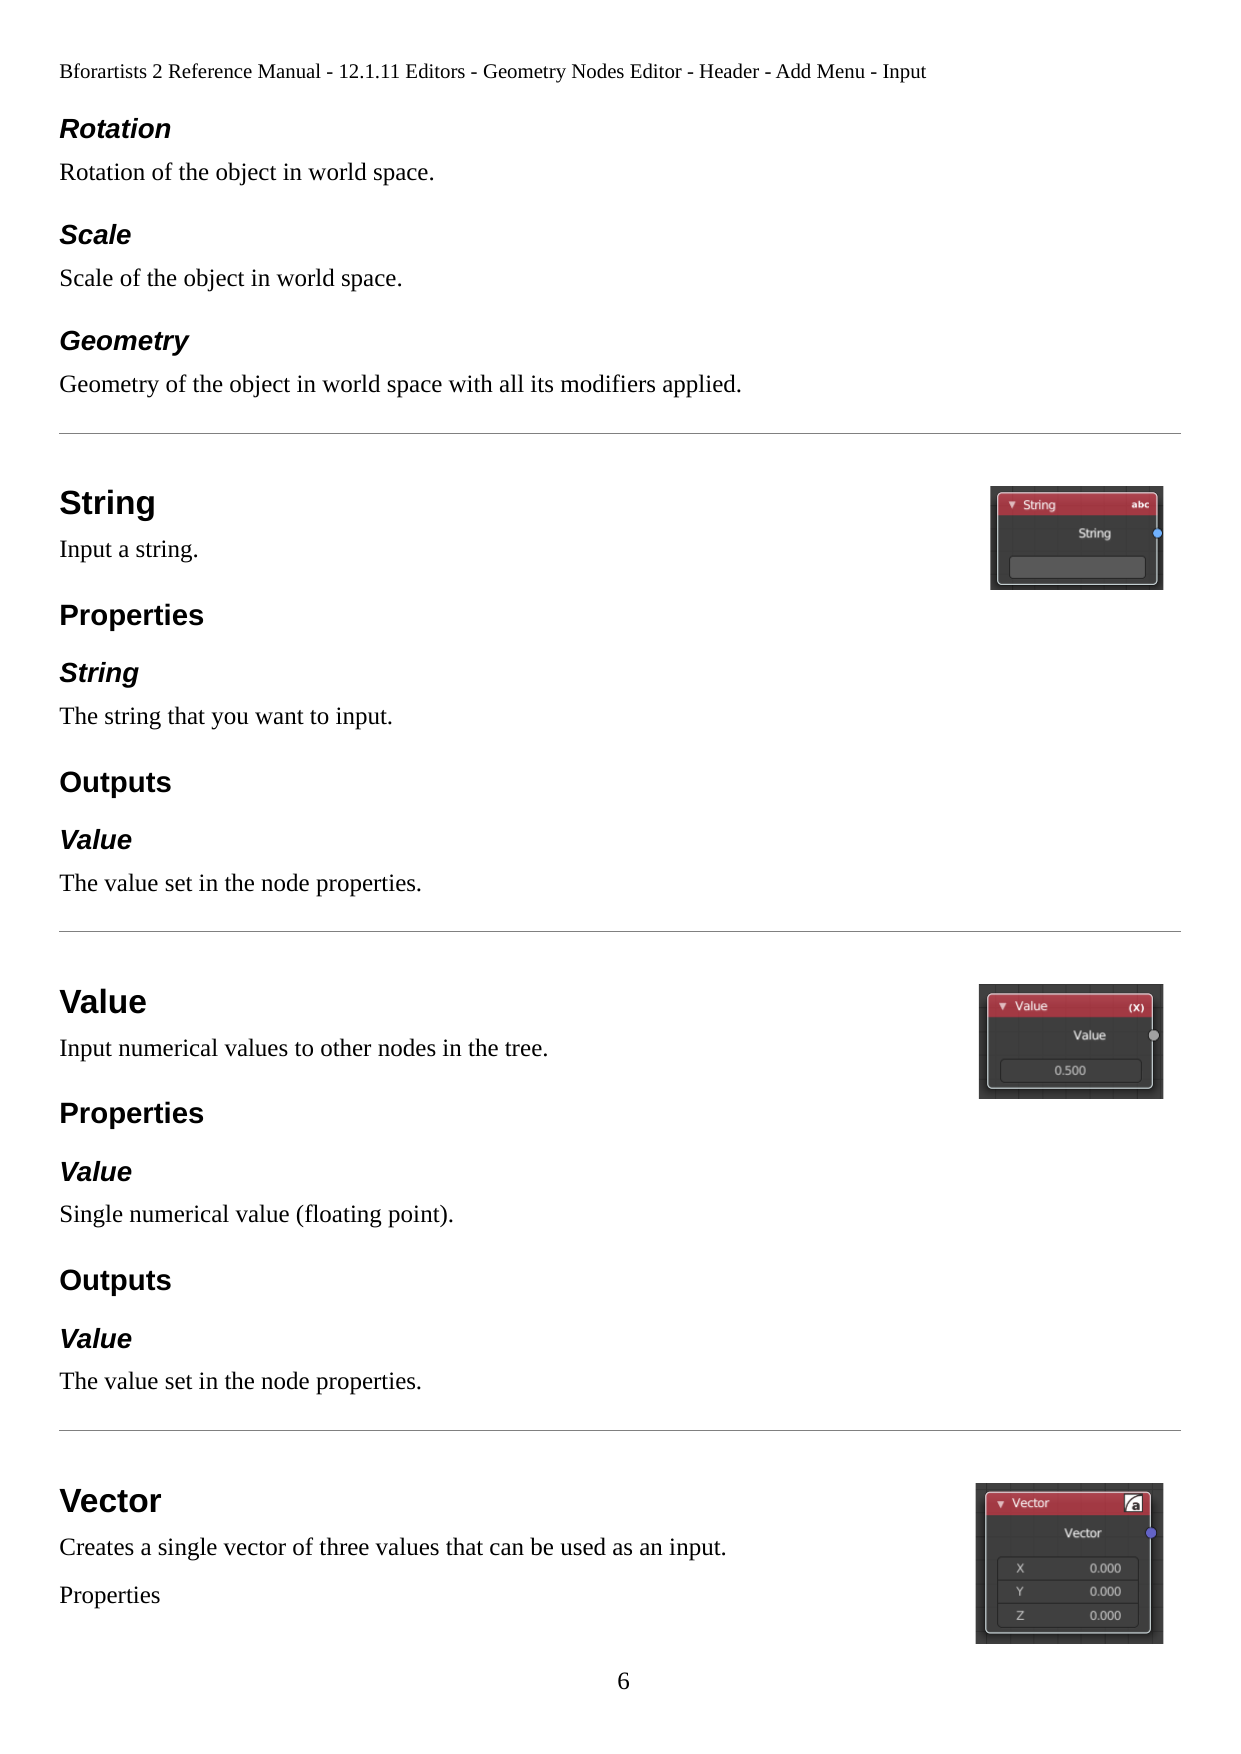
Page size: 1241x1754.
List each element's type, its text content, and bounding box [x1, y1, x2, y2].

subtitle Properties [59, 598, 1181, 631]
subtitle Outputs [59, 1263, 1181, 1297]
subtitle Rotation [59, 113, 1181, 144]
text The value set in the node properties. [59, 1366, 1181, 1395]
subtitle String [59, 483, 1181, 522]
text [1164, 1581, 1181, 1609]
subtitle String [59, 656, 1181, 688]
text Input a string. [59, 534, 990, 563]
text Input numerical values to other nodes in the tree. [59, 1033, 978, 1062]
subtitle Outputs [59, 764, 1181, 798]
text [1164, 534, 1181, 563]
text The string that you want to input. [59, 701, 1181, 729]
subtitle Vector [59, 1480, 1181, 1519]
text Properties [59, 1581, 975, 1609]
subtitle Scale [59, 218, 1181, 250]
subtitle Value [59, 1155, 1181, 1187]
text Rotation of the object in world space. [59, 157, 1181, 186]
subtitle Value [59, 982, 1181, 1020]
subtitle Properties [59, 1096, 1181, 1130]
subtitle Geometry [59, 324, 1181, 356]
text Single numerical value (floating point). [59, 1199, 1181, 1228]
picture [975, 1483, 1164, 1644]
text Scale of the object in world space. [59, 263, 1181, 292]
subtitle Value [59, 1322, 1181, 1354]
picture [990, 486, 1164, 590]
text The value set in the node properties. [59, 868, 1181, 896]
text Geometry of the object in world space with all its modifiers applied. [59, 369, 1181, 398]
subtitle Value [59, 823, 1181, 855]
picture [978, 984, 1164, 1099]
text Creates a single vector of three values that can be used as an input. [59, 1532, 975, 1560]
